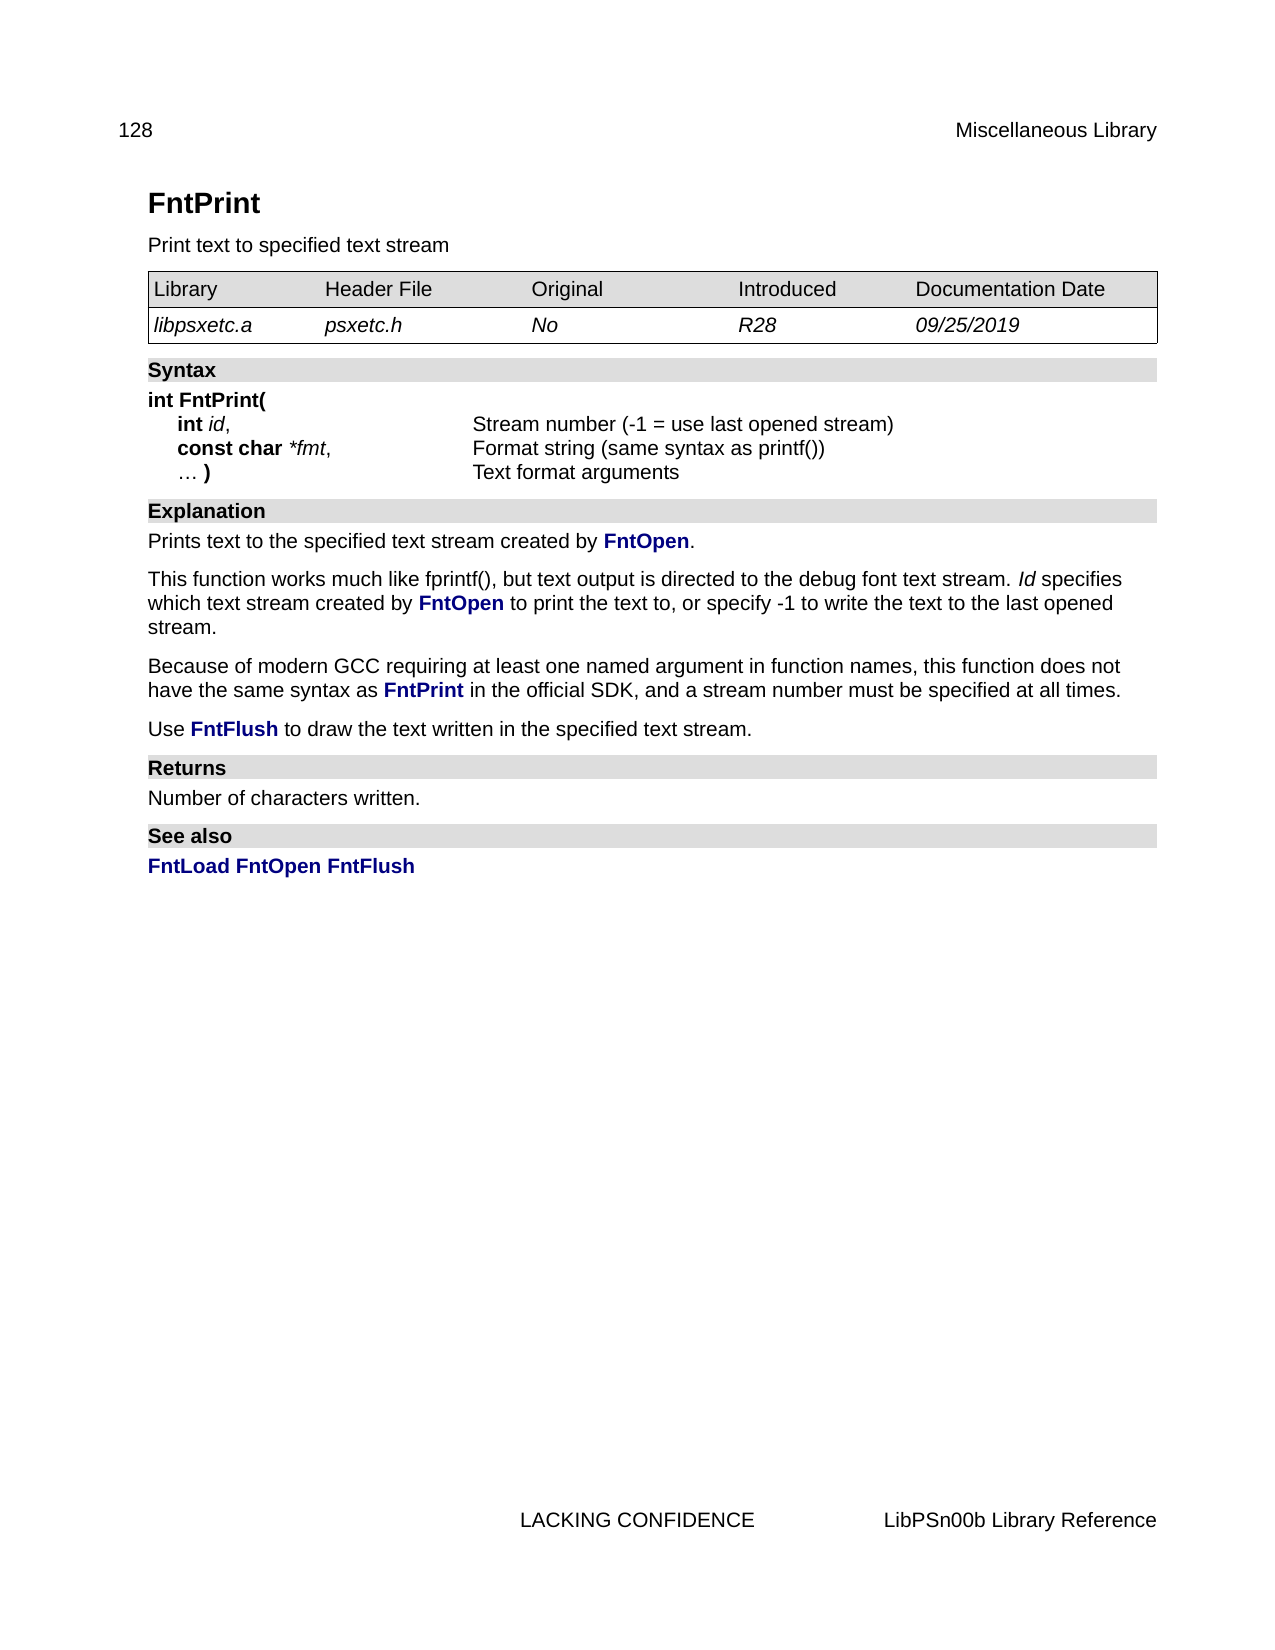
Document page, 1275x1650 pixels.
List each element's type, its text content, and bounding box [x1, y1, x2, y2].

text Because of modern GCC requiring at least one named argument in function names, this function does not have the same syntax as FntPrint in the official SDK, and a stream number must be specified at all times. [148, 654, 1157, 702]
subtitle Syntax [148, 358, 1157, 382]
text Library Header File Original Introduced Documentation Date [149, 272, 1157, 307]
text const char *fmt, Format string (same syntax as printf()) [148, 436, 1157, 460]
text int FntPrint( [148, 388, 1157, 412]
subtitle Returns [148, 755, 1157, 779]
text Print text to specified text stream [148, 232, 1157, 256]
text FntLoad FntOpen FntFlush [148, 854, 1157, 878]
text … ) Text format arguments [148, 460, 1157, 484]
text libpsxetc.a psxetc.h No R28 09/25/2019 [149, 308, 1157, 343]
text Use FntFlush to draw the text written in the specified text stream. [148, 717, 1157, 741]
text Prints text to the specified text stream created by FntOpen. [148, 528, 1157, 552]
text int id, Stream number (-1 = use last opened stream) [148, 412, 1157, 436]
subtitle Explanation [148, 499, 1157, 523]
subtitle FntPrint [148, 186, 1157, 220]
subtitle See also [148, 824, 1157, 848]
text This function works much like fprintf(), but text output is directed to the debug font text stream. Id specifies which text stream created by FntOpen to print the text to, or specify -1 to write the text to the last opened stream. [148, 567, 1157, 639]
text Number of characters written. [148, 785, 1157, 809]
